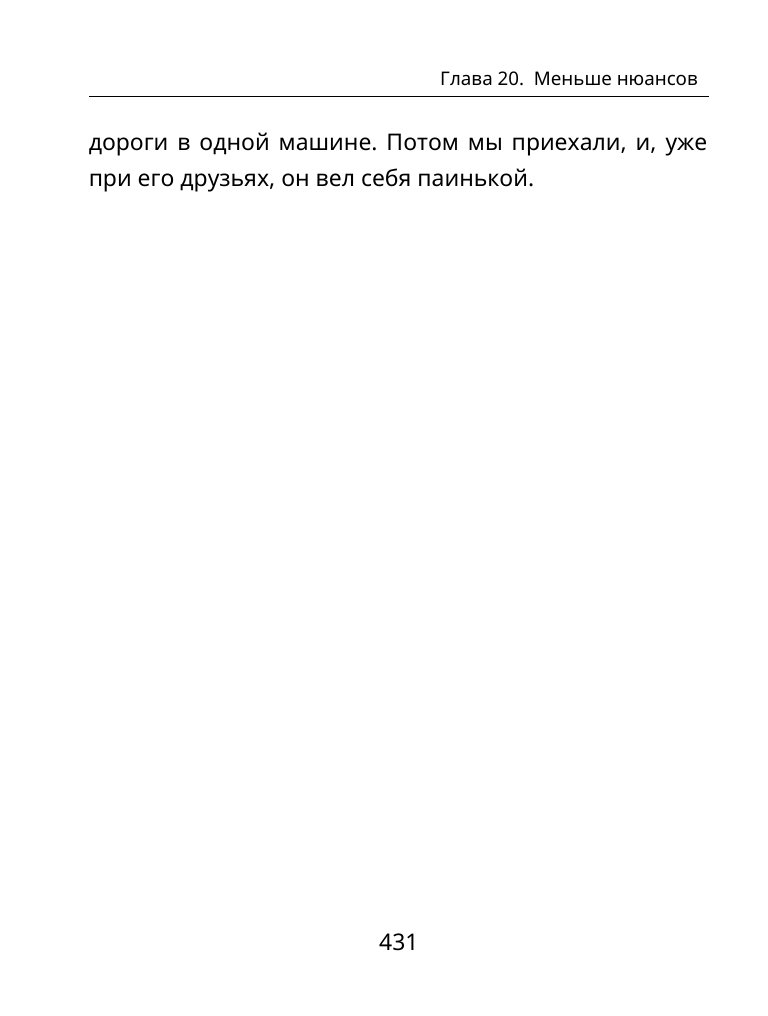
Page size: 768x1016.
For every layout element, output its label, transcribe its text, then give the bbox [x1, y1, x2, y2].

text дороги в одной машине. Потом мы приехали, и, уже при его друзьях, он вел себя паинькой. [88, 126, 709, 193]
